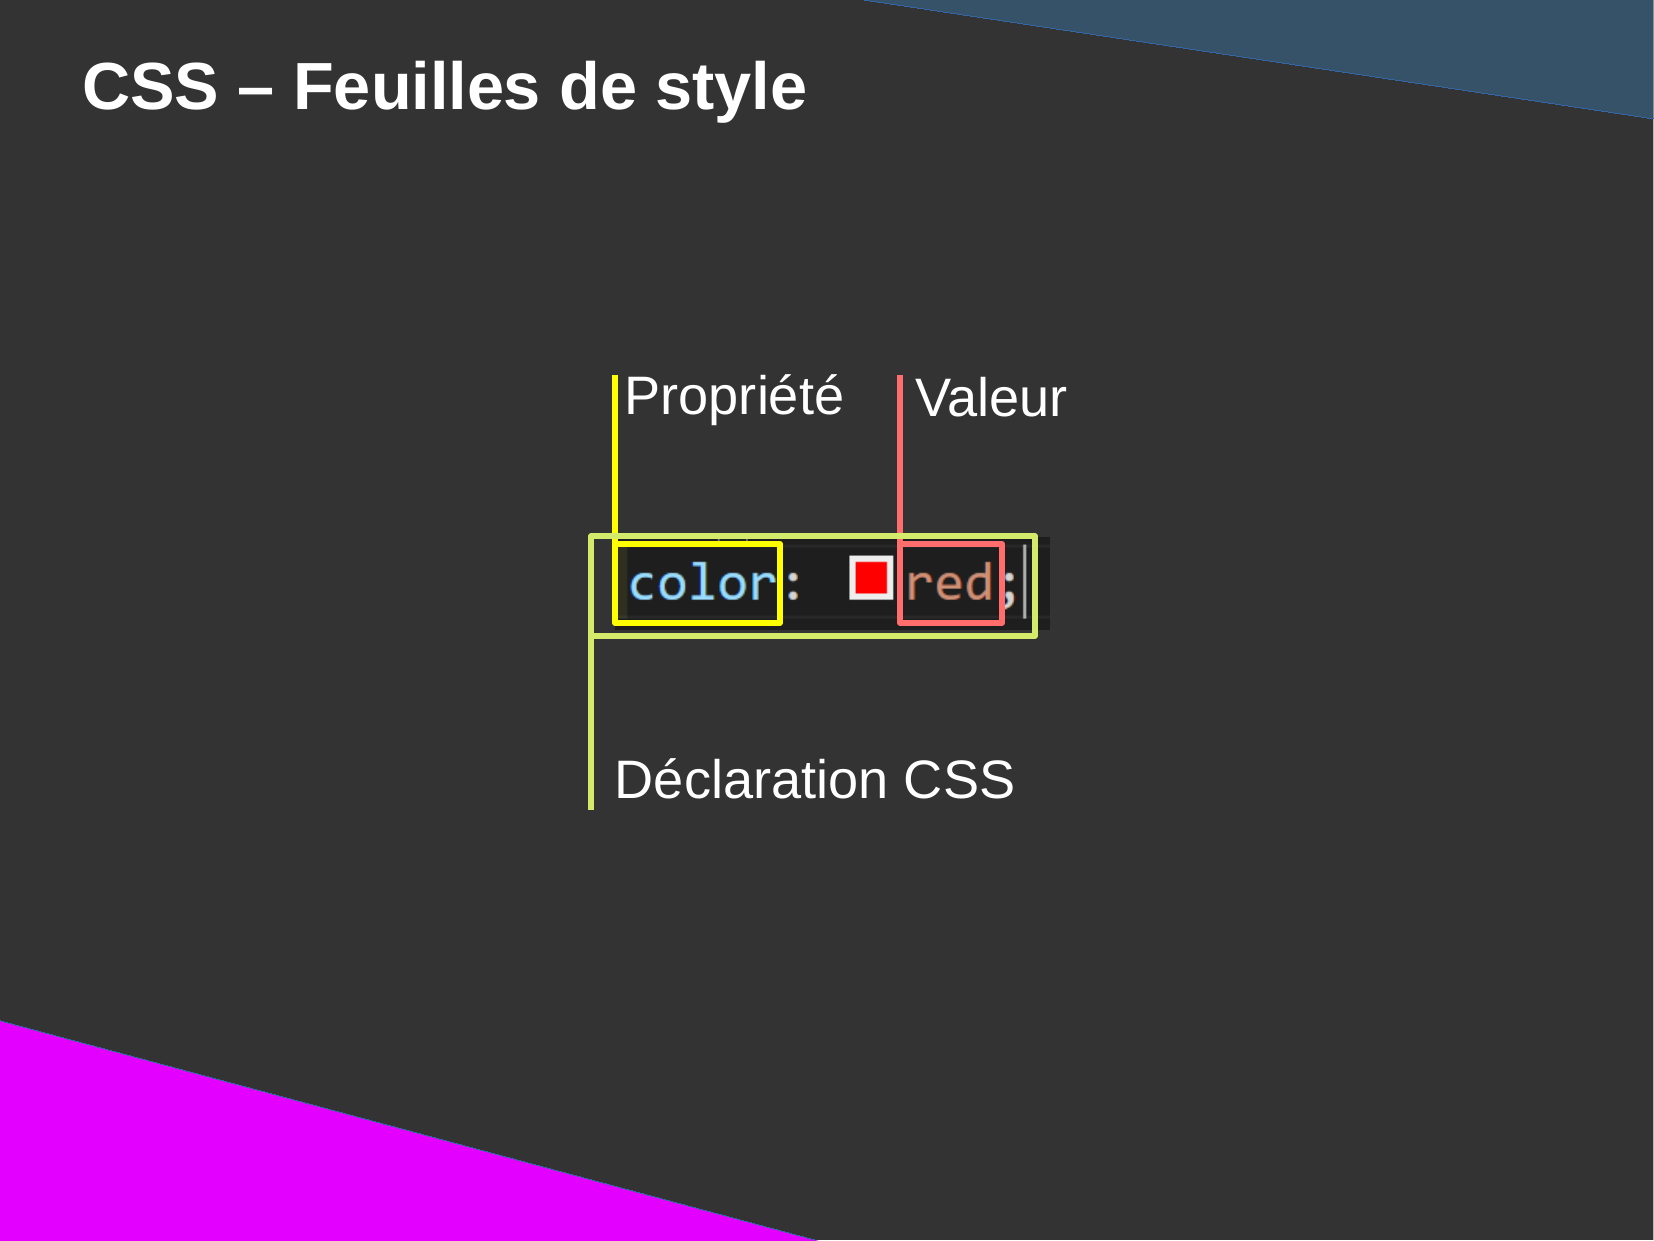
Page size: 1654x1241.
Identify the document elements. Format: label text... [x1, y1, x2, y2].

picture [618, 547, 777, 620]
picture [903, 547, 999, 620]
title Déclaration CSS [614, 749, 1081, 871]
picture [615, 539, 1032, 631]
picture [1038, 537, 1050, 631]
title Propriété [624, 365, 871, 465]
title CSS – Feuilles de style [82, 49, 1571, 152]
text_box [864, 0, 1654, 119]
title Valeur [914, 367, 1155, 459]
text_box [0, 1020, 819, 1241]
